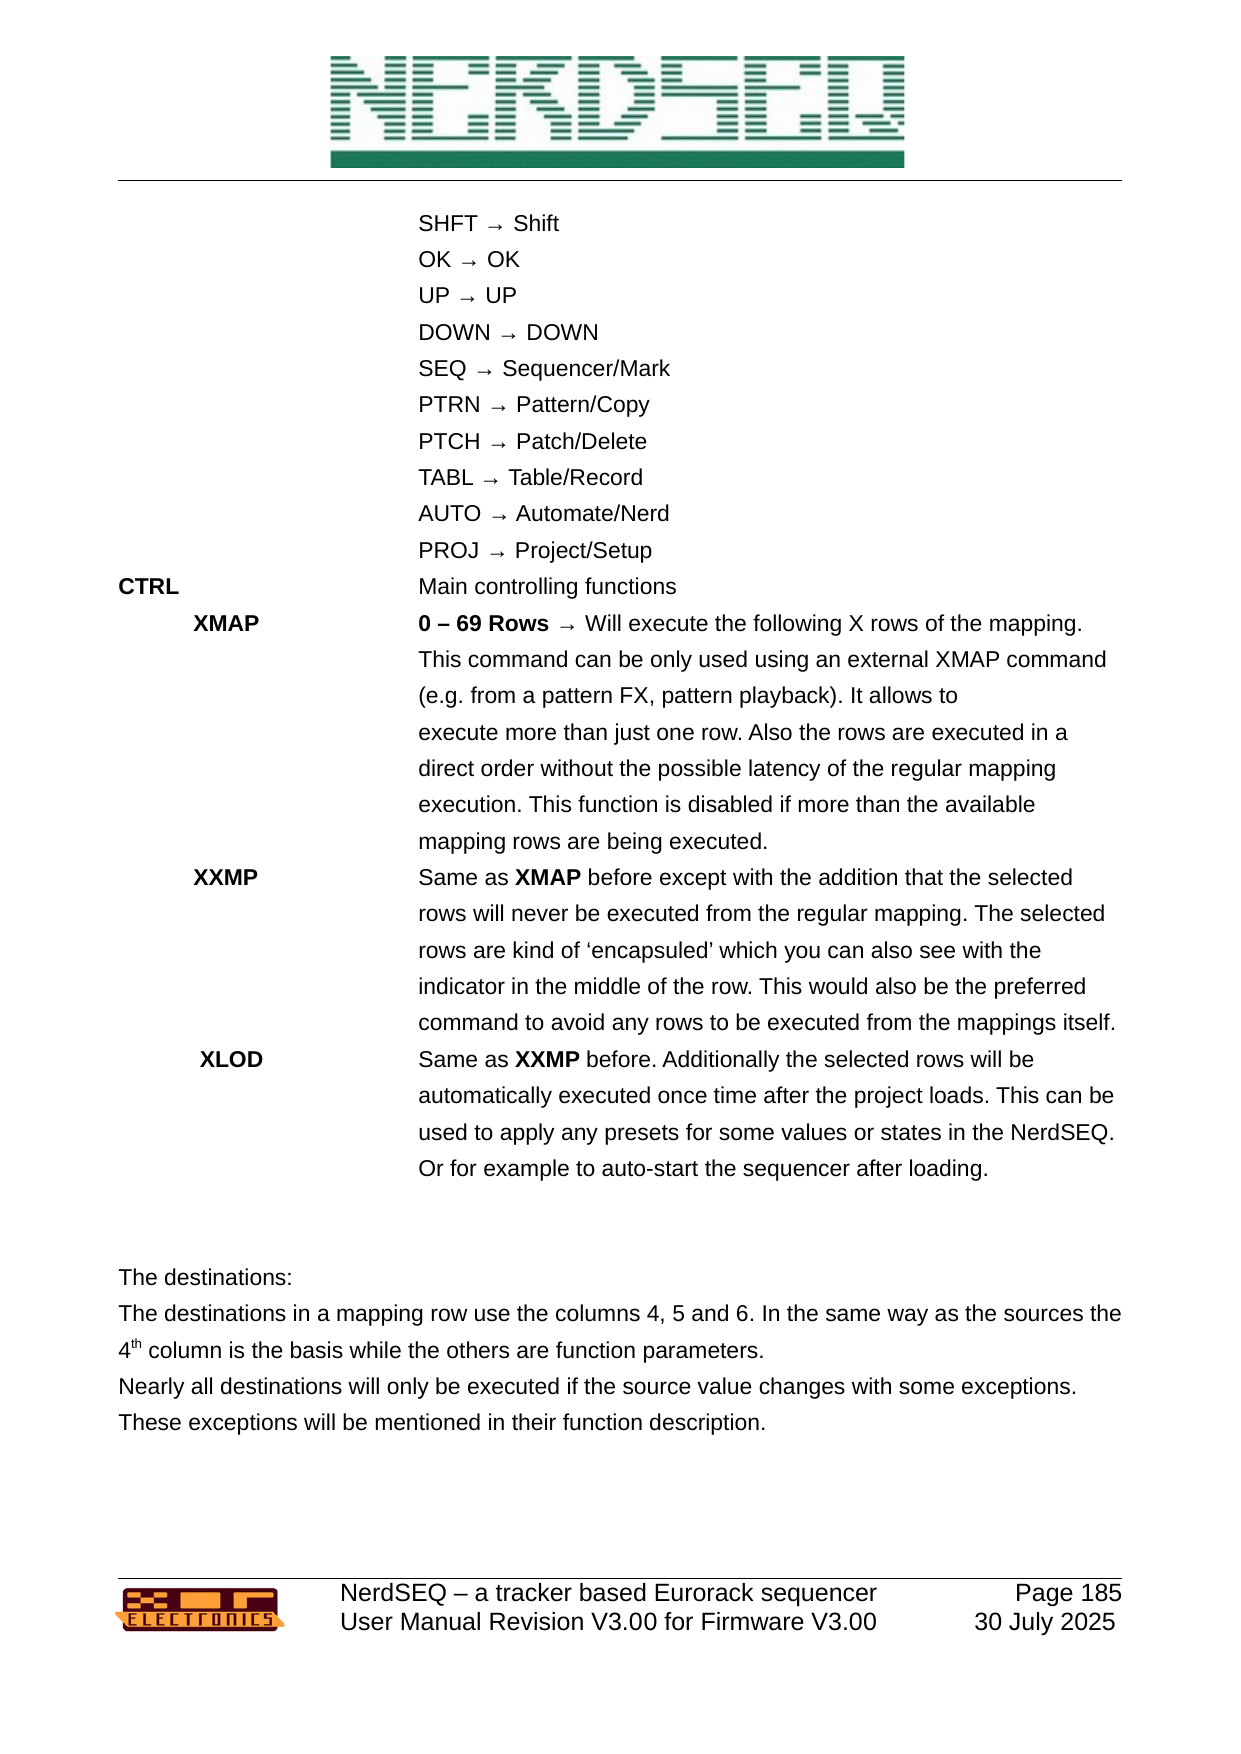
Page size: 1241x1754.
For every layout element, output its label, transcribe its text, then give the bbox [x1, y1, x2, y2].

text XMAP 0 – 69 Rows → Will execute the following X rows of the mapping. This command can be only used using an external XMAP command (e.g. from a pattern FX, pattern playback). It allows to execute more than just one row. Also the rows are executed in a direct order without the possible latency of the regular mapping execution. This function is disabled if more than the available mapping rows are being executed. [118, 609, 1122, 854]
text XLOD Same as XXMP before. Additionally the selected rows will be automatically executed once time after the project loads. This can be used to apply any presets for some values or states in the NerdSEQ. Or for example to auto-start the sequencer after loading. [118, 1046, 1122, 1181]
text XXMP Same as XMAP before except with the addition that the selected rows will never be executed from the regular mapping. The selected rows are kind of ‘encapsuled’ which you can also see with the indicator in the middle of the row. This would also be the preferred command to avoid any rows to be executed from the mappings itself. [118, 864, 1122, 1036]
text PTCH → Patch/Delete [118, 428, 1122, 454]
text AUTO → Automate/Nerd [118, 500, 1122, 527]
text TABL → Table/Record [118, 464, 1122, 490]
picture [330, 56, 905, 168]
text CTRL Main controlling functions [118, 573, 1122, 599]
text Nearly all destinations will only be executed if the source value changes with some exceptions. These exceptions will be mentioned in their function description. [118, 1373, 1122, 1436]
text SHFT → Shift [118, 209, 1122, 236]
text DOWN → DOWN [118, 319, 1122, 345]
text The destinations: [118, 1264, 1122, 1290]
picture [115, 1584, 285, 1634]
text PROJ → Project/Setup [118, 537, 1122, 563]
text The destinations in a mapping row use the columns 4, 5 and 6. In the same way as the sources the 4th column is the basis while the others are function parameters. [118, 1300, 1122, 1363]
text PTRN → Pattern/Copy [118, 391, 1122, 418]
text SEQ → Sequencer/Mark [118, 355, 1122, 381]
text OK → OK [118, 246, 1122, 272]
text UP → UP [118, 282, 1122, 309]
